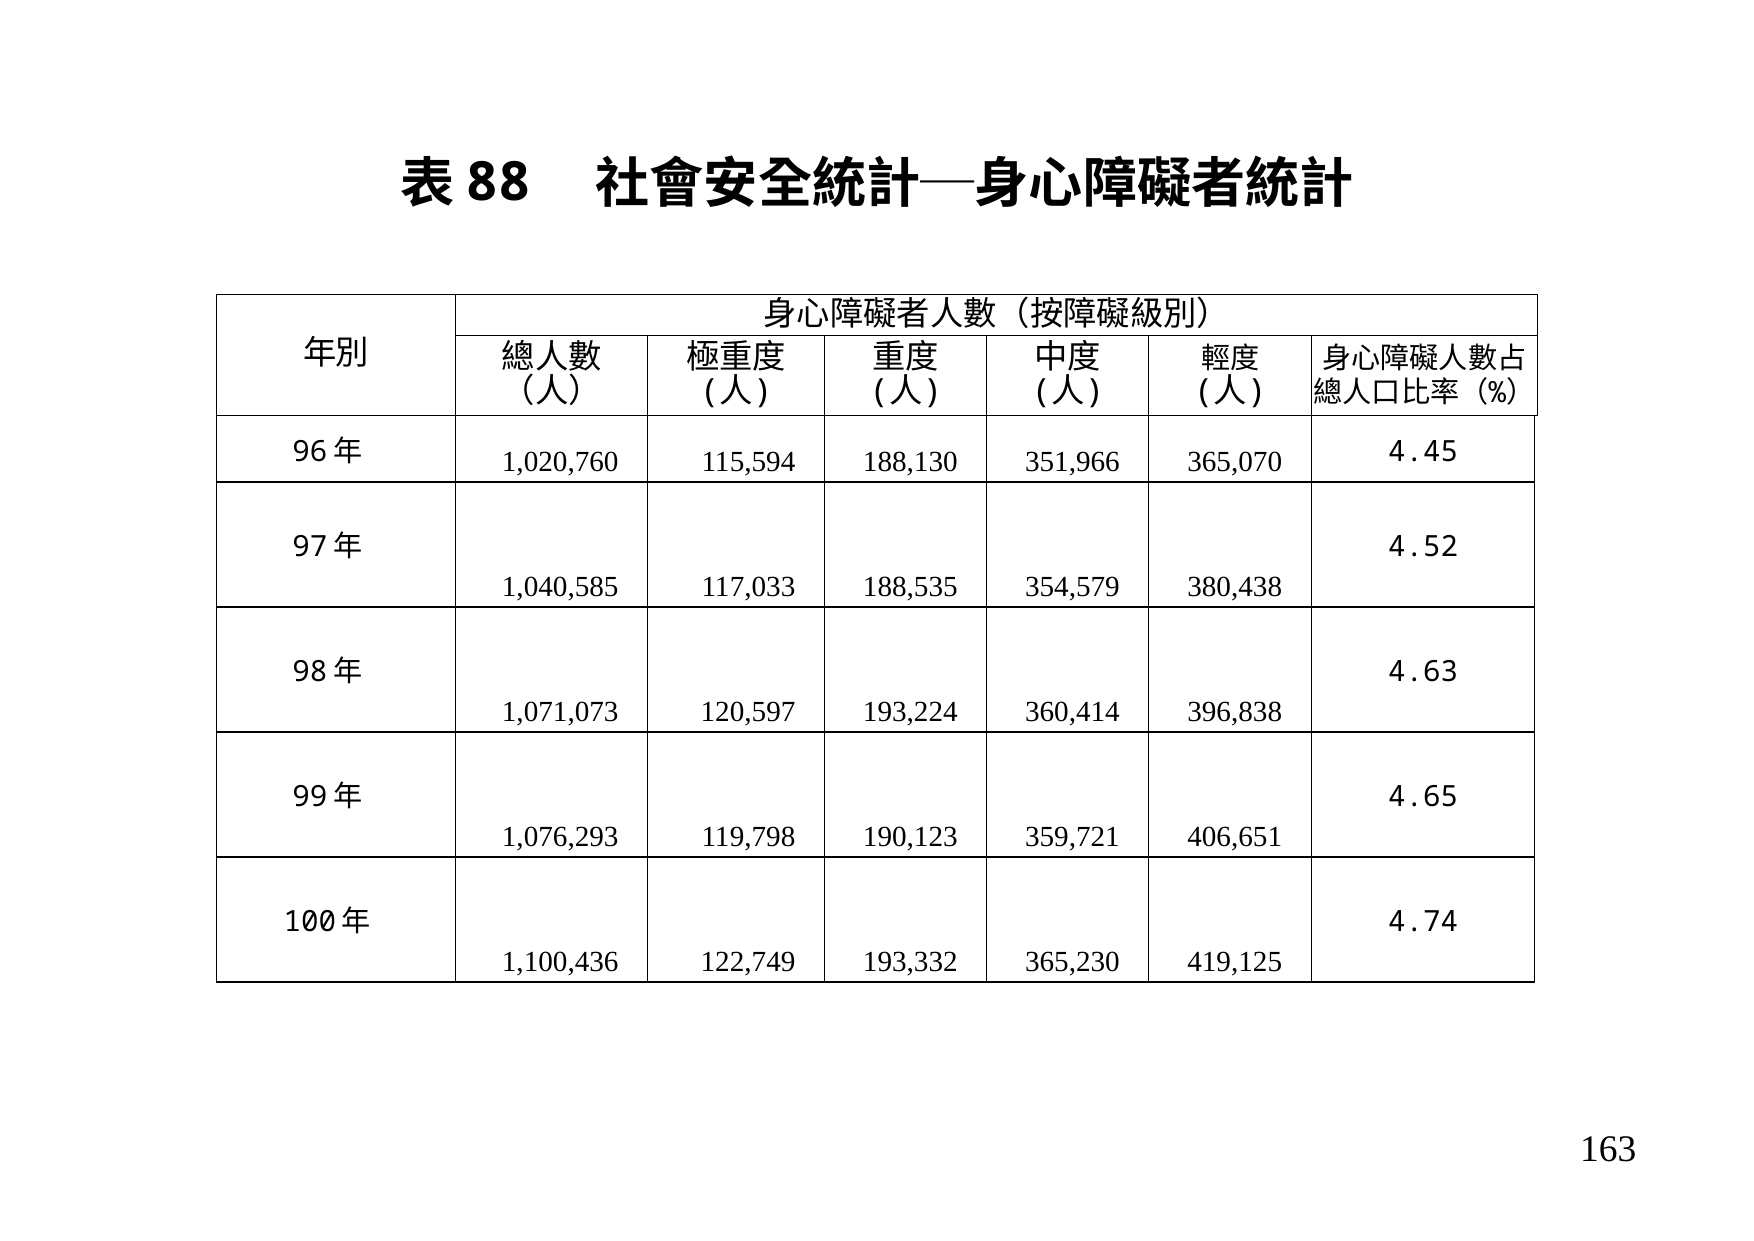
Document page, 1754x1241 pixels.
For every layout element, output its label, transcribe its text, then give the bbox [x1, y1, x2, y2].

table_cell 115,594 [648, 416, 824, 481]
table_header 身心障礙者人數（按障礙級別） [456, 295, 1537, 335]
table_cell 360,414 [987, 608, 1148, 731]
table_cell 190,123 [825, 733, 986, 856]
table_cell 4.65 [1312, 733, 1534, 856]
table_cell 98年 [217, 608, 455, 731]
table_cell 396,838 [1149, 608, 1311, 731]
table_cell 4.63 [1312, 608, 1534, 731]
table_cell 119,798 [648, 733, 824, 856]
subtitle 表88 社會安全統計─身心障礙者統計 [118, 106, 1636, 231]
table_cell 188,535 [825, 483, 986, 606]
table_cell 122,749 [648, 858, 824, 981]
table_cell 365,070 [1149, 416, 1311, 481]
table_cell 1,100,436 [456, 858, 647, 981]
table_cell 4.45 [1312, 416, 1534, 481]
table_cell 354,579 [987, 483, 1148, 606]
table_cell 1,040,585 [456, 483, 647, 606]
table_cell 365,230 [987, 858, 1148, 981]
table_cell 99年 [217, 733, 455, 856]
table_cell 1,020,760 [456, 416, 647, 481]
table_cell 96年 [217, 416, 455, 481]
table_cell 419,125 [1149, 858, 1311, 981]
table_cell 100年 [217, 858, 455, 981]
table_cell 120,597 [648, 608, 824, 731]
table_cell 406,651 [1149, 733, 1311, 856]
table_cell 1,071,073 [456, 608, 647, 731]
table_cell 193,224 [825, 608, 986, 731]
table_cell 身心障礙人數占總人口比率（%） [1312, 336, 1537, 414]
table_cell 193,332 [825, 858, 986, 981]
table_cell 輕度 (人) [1149, 336, 1311, 414]
table_cell 重度 (人) [825, 336, 986, 414]
table_cell 1,076,293 [456, 733, 647, 856]
table_cell 中度 (人) [987, 336, 1148, 414]
table_cell 117,033 [648, 483, 824, 606]
table_cell 總人數 （人） [456, 336, 647, 414]
table_cell 極重度 (人) [648, 336, 824, 414]
table_cell 351,966 [987, 416, 1148, 481]
table_cell 4.52 [1312, 483, 1534, 606]
table_cell 4.74 [1312, 858, 1534, 981]
table_cell 97年 [217, 483, 455, 606]
table_cell 380,438 [1149, 483, 1311, 606]
table_cell 188,130 [825, 416, 986, 481]
table_cell 359,721 [987, 733, 1148, 856]
table_header 年別 [217, 295, 455, 414]
